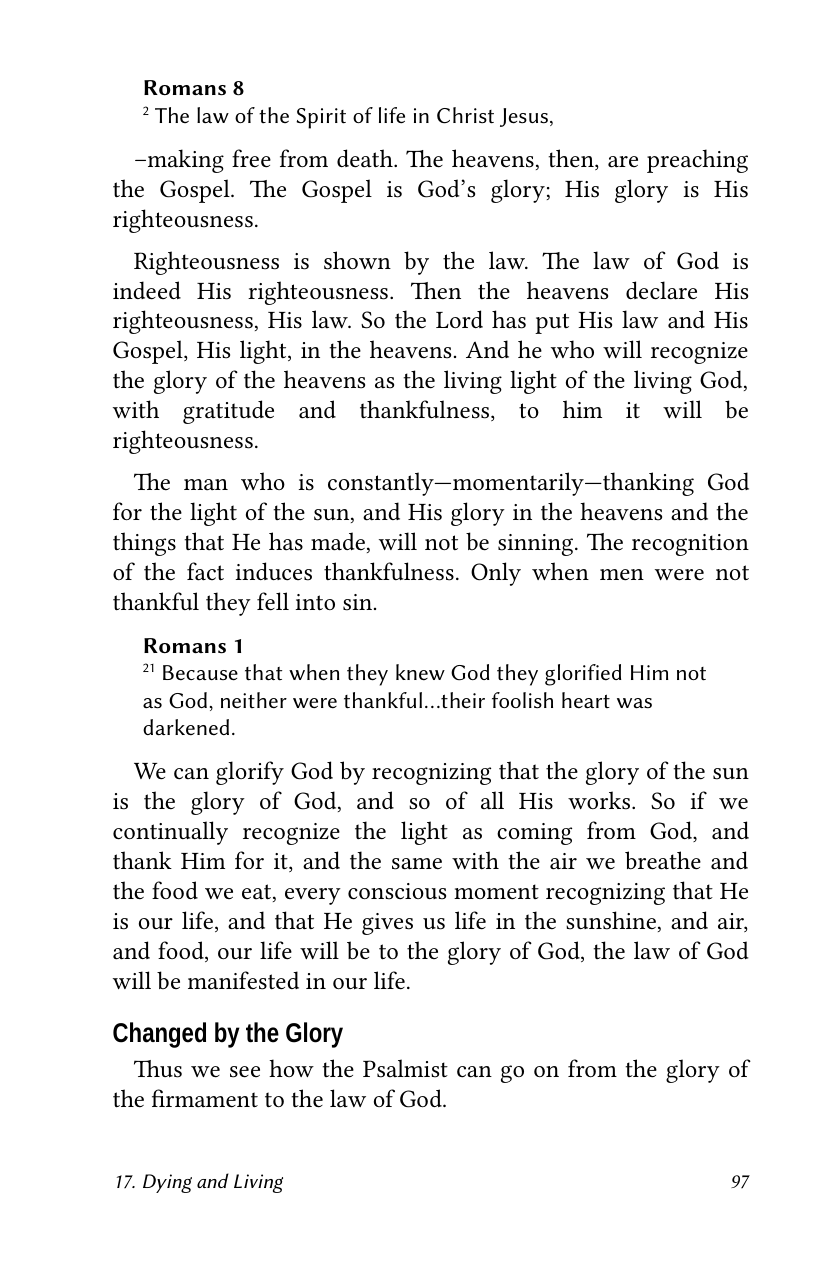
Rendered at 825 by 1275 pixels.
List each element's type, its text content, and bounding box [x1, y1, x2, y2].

text Thus we see how the Psalmist can go on from the glory of the firmament to the law of God. [112, 1055, 750, 1113]
text Romans 8 [142, 75, 750, 101]
subtitle Changed by the Glory [112, 1018, 750, 1049]
text –making free from death. The heavens, then, are preaching the Gospel. The Gospel is God’s glory; His glory is His righteousness. [112, 145, 750, 233]
text 21 Because that when they knew God they glorified Him not as God, neither were thankful...their foolish heart was darkened. [142, 660, 720, 741]
text The man who is constantly—momentarily—thanking God for the light of the sun, and His glory in the heavens and the things that He has made, will not be sinning. The recognition of the fact induces thankfulness. Only when men were not thankful they fell into sin. [112, 468, 750, 616]
text Romans 1 [142, 633, 750, 659]
text 2 The law of the Spirit of life in Christ Jesus, [142, 103, 720, 129]
text We can glorify God by recognizing that the glory of the sun is the glory of God, and so of all His works. So if we continually recognize the light as coming from God, and thank Him for it, and the same with the air we breathe and the food we eat, every conscious moment recognizing that He is our life, and that He gives us life in the sunshine, and air, and food, our life will be to the glory of God, the law of God will be manifested in our life. [112, 757, 750, 995]
text Righteousness is shown by the law. The law of God is indeed His righteousness. Then the heavens declare His righteousness, His law. So the Lord has put His law and His Gospel, His light, in the heavens. And he who will recognize the glory of the heavens as the living light of the living God, with gratitude and thankfulness, to him it will be righteousness. [112, 247, 750, 455]
